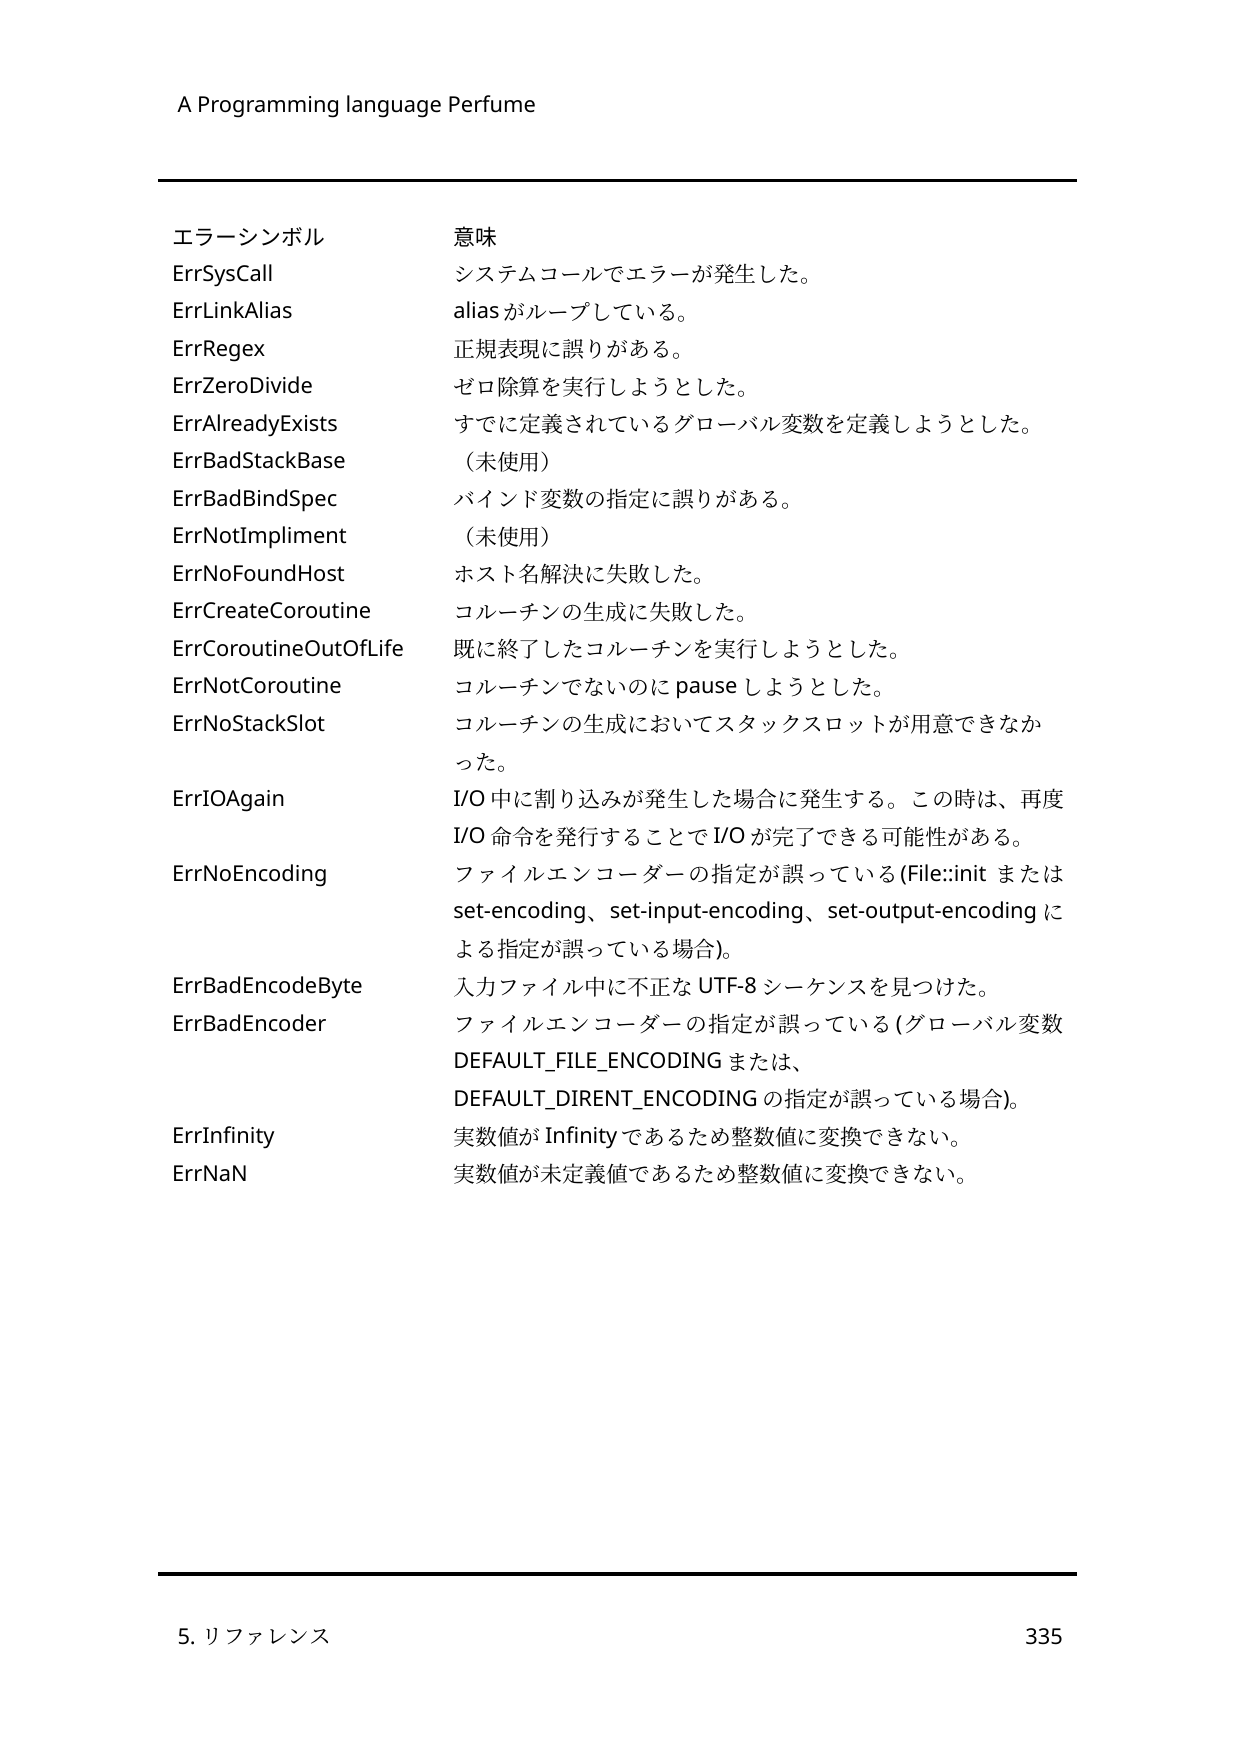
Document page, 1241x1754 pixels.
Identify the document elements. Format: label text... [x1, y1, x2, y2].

table_cell ErrNaN [172, 1154, 453, 1192]
table_cell ErrAlreadyExists [172, 404, 453, 442]
table_cell ErrBadEncodeByte [172, 967, 453, 1004]
table_cell ErrCoroutineOutOfLife [172, 629, 453, 667]
table_cell ErrBadBindSpec [172, 479, 453, 517]
table_cell コルーチンの生成に失敗した。 [453, 592, 1064, 629]
table_cell ErrBadStackBase [172, 442, 453, 479]
table_cell すでに定義されているグローバル変数を定義しようとした。 [453, 404, 1064, 442]
table_cell ファイルエンコーダーの指定が誤っている(グローバル変数DEFAULT_FILE_ENCODINGまたは、 DEFAULT_DIRENT_ENCODINGの指定が誤っている場合)。 [453, 1004, 1064, 1117]
table_cell ファイルエンコーダーの指定が誤っている(File::init またはset-encoding、set-input-encoding、set-output-encodingによる指定が誤っている場合)。 [453, 854, 1064, 967]
table_cell ErrNoFoundHost [172, 554, 453, 592]
table_cell ホスト名解決に失敗した。 [453, 554, 1064, 592]
table_cell （未使用） [453, 517, 1064, 554]
table_cell ErrNoStackSlot [172, 704, 453, 779]
table_cell ErrBadEncoder [172, 1004, 453, 1117]
table_cell ErrNotCoroutine [172, 667, 453, 704]
table_cell 実数値が未定義値であるため整数値に変換できない。 [453, 1154, 1064, 1192]
table_cell コルーチンの生成においてスタックスロットが用意できなか った。 [453, 704, 1064, 779]
table_cell ErrNoEncoding [172, 854, 453, 967]
table_cell aliasがループしている。 [453, 292, 1064, 329]
table_cell ErrLinkAlias [172, 292, 453, 329]
table_cell システムコールでエラーが発生した。 [453, 254, 1064, 292]
table_header ErrInfinity [172, 1117, 453, 1154]
table_header 実数値がInfinityであるため整数値に変換できない。 [453, 1117, 1064, 1154]
table_cell ErrCreateCoroutine [172, 592, 453, 629]
table_cell （未使用） [453, 442, 1064, 479]
table_cell 既に終了したコルーチンを実行しようとした。 [453, 629, 1064, 667]
table_cell エラーシンボル [172, 217, 453, 254]
table_cell ゼロ除算を実行しようとした。 [453, 367, 1064, 404]
table_cell ErrIOAgain [172, 779, 453, 854]
table_cell コルーチンでないのにpauseしようとした。 [453, 667, 1064, 704]
table_cell I/O中に割り込みが発生した場合に発生する。この時は、再度I/O命令を発行することでI/Oが完了できる可能性がある。 [453, 779, 1064, 854]
table_cell 正規表現に誤りがある。 [453, 329, 1064, 367]
table_cell ErrNotImpliment [172, 517, 453, 554]
table_cell ErrSysCall [172, 254, 453, 292]
table_cell ErrRegex [172, 329, 453, 367]
table_cell 意味 [453, 217, 1064, 254]
table_cell 入力ファイル中に不正なUTF-8シーケンスを見つけた。 [453, 967, 1064, 1004]
table_cell バインド変数の指定に誤りがある。 [453, 479, 1064, 517]
table_cell ErrZeroDivide [172, 367, 453, 404]
